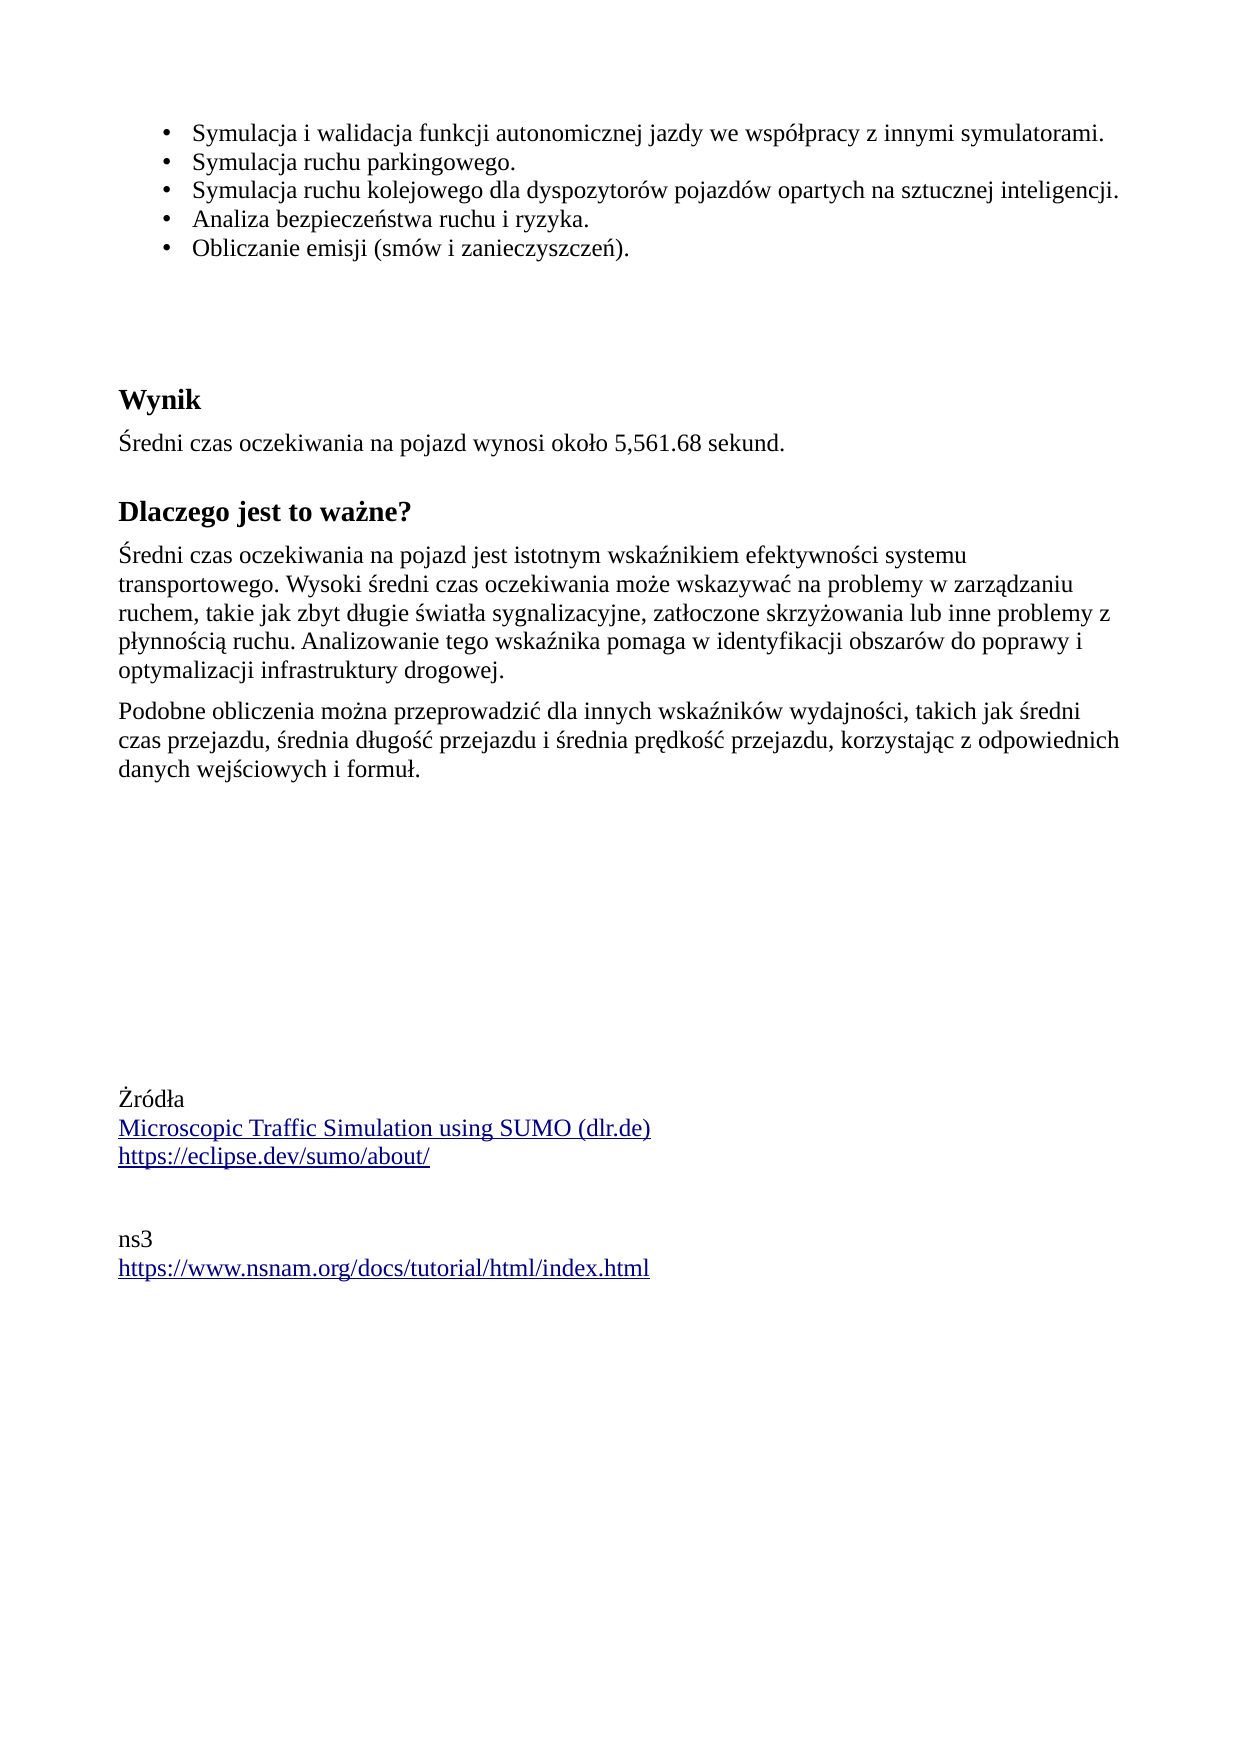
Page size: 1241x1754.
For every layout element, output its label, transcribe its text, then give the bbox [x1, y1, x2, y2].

text Żródła [118, 1084, 1122, 1113]
subtitle Wynik [118, 382, 1122, 415]
list Symulacja ruchu parkingowego. [162, 147, 1122, 176]
subtitle Dlaczego jest to ważne? [118, 494, 1122, 528]
text Średni czas oczekiwania na pojazd jest istotnym wskaźnikiem efektywności systemu transportowego. Wysoki średni czas oczekiwania może wskazywać na problemy w zarządzaniu ruchem, takie jak zbyt długie światła sygnalizacyjne, zatłoczone skrzyżowania lub inne problemy z płynnością ruchu. Analizowanie tego wskaźnika pomaga w identyfikacji obszarów do poprawy i optymalizacji infrastruktury drogowej. [118, 540, 1122, 684]
text Średni czas oczekiwania na pojazd wynosi około 5,561.68 sekund. [118, 428, 1122, 457]
text ns3 https://www.nsnam.org/docs/tutorial/html/index.html [118, 1224, 1122, 1281]
list Symulacja ruchu kolejowego dla dyspozytorów pojazdów opartych na sztucznej inteligencji. [162, 176, 1122, 204]
text Podobne obliczenia można przeprowadzić dla innych wskaźników wydajności, takich jak średni czas przejazdu, średnia długość przejazdu i średnia prędkość przejazdu, korzystając z odpowiednich danych wejściowych i formuł. [118, 696, 1122, 783]
list Obliczanie emisji (smów i zanieczyszczeń). [162, 233, 1122, 262]
text https://eclipse.dev/sumo/about/ [118, 1141, 1122, 1170]
list Analiza bezpieczeństwa ruchu i ryzyka. [162, 204, 1122, 233]
text Microscopic Traffic Simulation using SUMO (dlr.de) [118, 1113, 1122, 1141]
list Symulacja i walidacja funkcji autonomicznej jazdy we współpracy z innymi symulatorami. [162, 118, 1122, 147]
